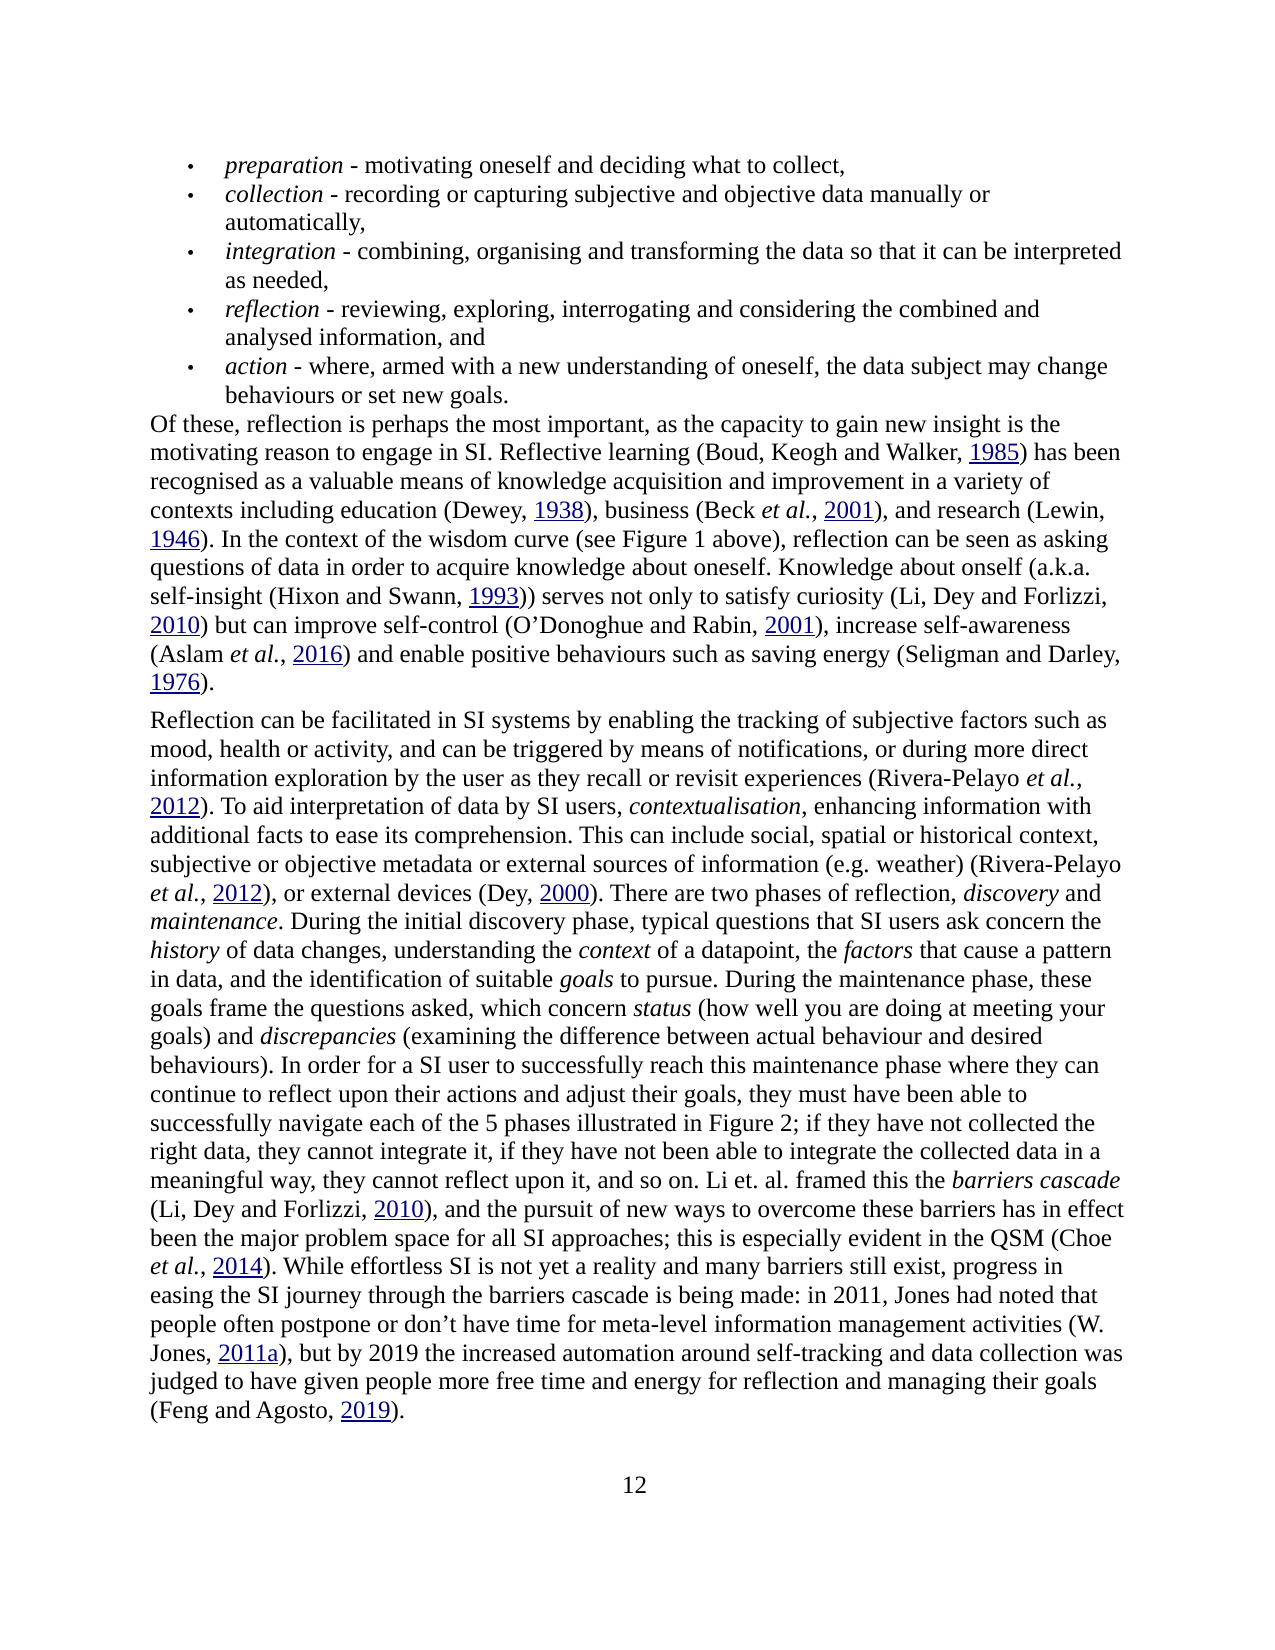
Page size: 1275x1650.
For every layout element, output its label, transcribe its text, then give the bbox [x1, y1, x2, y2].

text Of these, reflection is perhaps the most important, as the capacity to gain new insight is the motivating reason to engage in SI. Reflective learning (Boud, Keogh and Walker, 1985) has been recognised as a valuable means of knowledge acquisition and improvement in a variety of contexts including education (Dewey, 1938), business (Beck et al., 2001), and research (Lewin, 1946). In the context of the wisdom curve (see Figure 1 above), reflection can be seen as asking questions of data in order to acquire knowledge about oneself. Knowledge about onself (a.k.a. self-insight (Hixon and Swann, 1993)) serves not only to satisfy curiosity (Li, Dey and Forlizzi, 2010) but can improve self-control (O’Donoghue and Rabin, 2001), increase self-awareness (Aslam et al., 2016) and enable positive behaviours such as saving energy (Seligman and Darley, 1976). [150, 409, 1125, 696]
list collection - recording or capturing subjective and objective data manually or automatically, [187, 179, 1125, 236]
list reflection - reviewing, exploring, interrogating and considering the combined and analysed information, and [187, 294, 1125, 351]
list action - where, armed with a new understanding of oneself, the data subject may change behaviours or set new goals. [187, 351, 1125, 409]
list preparation - motivating oneself and deciding what to collect, [187, 150, 1125, 179]
text Reflection can be facilitated in SI systems by enabling the tracking of subjective factors such as mood, health or activity, and can be triggered by means of notifications, or during more direct information exploration by the user as they recall or revisit experiences (Rivera-Pelayo et al., 2012). To aid interpretation of data by SI users, contextualisation, enhancing information with additional facts to ease its comprehension. This can include social, spatial or historical context, subjective or objective metadata or external sources of information (e.g. weather) (Rivera-Pelayo et al., 2012), or external devices (Dey, 2000). There are two phases of reflection, discovery and maintenance. During the initial discovery phase, typical questions that SI users ask concern the history of data changes, understanding the context of a datapoint, the factors that cause a pattern in data, and the identification of suitable goals to pursue. During the maintenance phase, these goals frame the questions asked, which concern status (how well you are doing at meeting your goals) and discrepancies (examining the difference between actual behaviour and desired behaviours). In order for a SI user to successfully reach this maintenance phase where they can continue to reflect upon their actions and adjust their goals, they must have been able to successfully navigate each of the 5 phases illustrated in Figure 2; if they have not collected the right data, they cannot integrate it, if they have not been able to integrate the collected data in a meaningful way, they cannot reflect upon it, and so on. Li et. al. framed this the barriers cascade (Li, Dey and Forlizzi, 2010), and the pursuit of new ways to overcome these barriers has in effect been the major problem space for all SI approaches; this is especially evident in the QSM (Choe et al., 2014). While effortless SI is not yet a reality and many barriers still exist, progress in easing the SI journey through the barriers cascade is being made: in 2011, Jones had noted that people often postpone or don’t have time for meta-level information management activities (W. Jones, 2011a), but by 2019 the increased automation around self-tracking and data collection was judged to have given people more free time and energy for reflection and managing their goals (Feng and Agosto, 2019). [150, 705, 1125, 1424]
list integration - combining, organising and transforming the data so that it can be interpreted as needed, [187, 236, 1125, 294]
